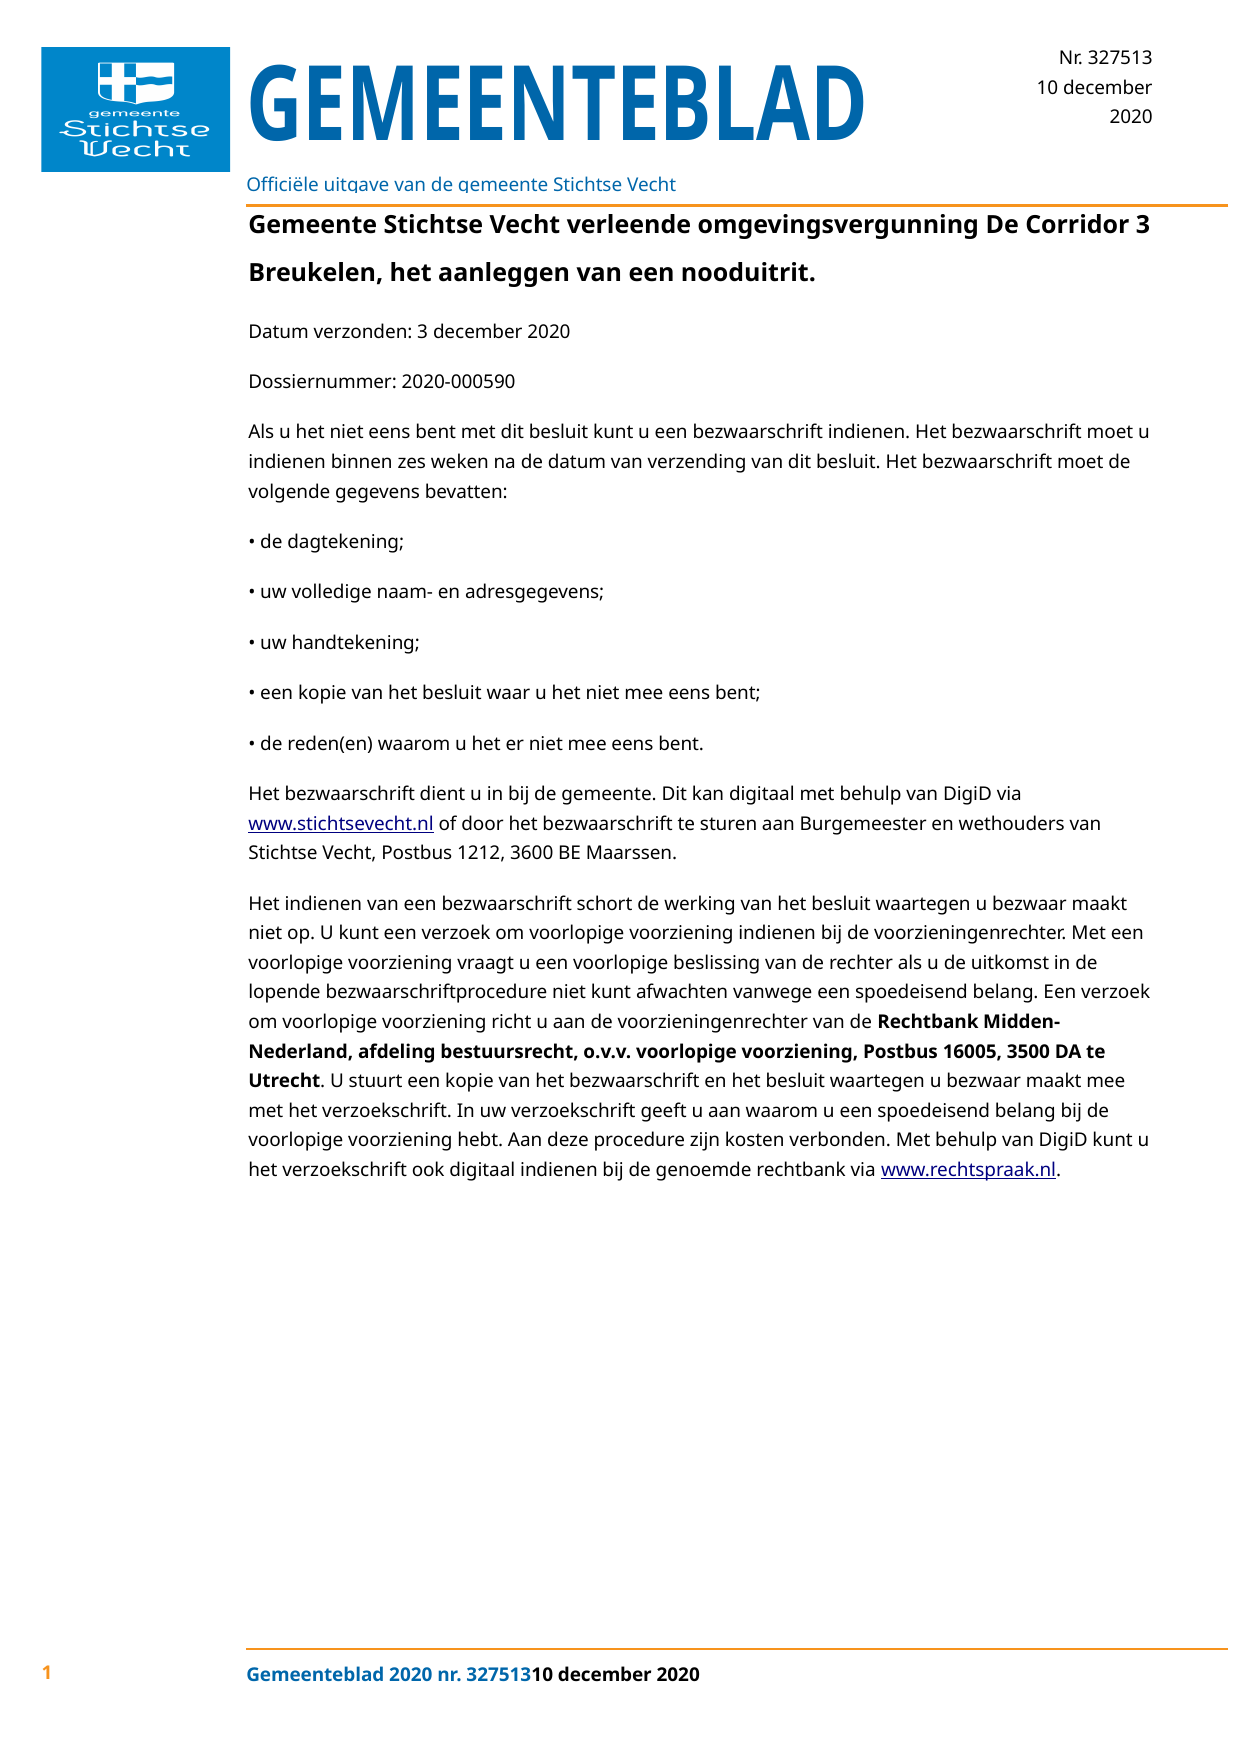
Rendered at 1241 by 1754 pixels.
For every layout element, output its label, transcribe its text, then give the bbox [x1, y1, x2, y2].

text Datum verzonden: 3 december 2020 [248, 318, 1152, 344]
text Het indienen van een bezwaarschrift schort de werking van het besluit waartegen u bezwaar maakt niet op. U kunt een verzoek om voorlopige voorziening indienen bij de voorzieningenrechter. Met een voorlopige voorziening vraagt u een voorlopige beslissing van de rechter als u de uitkomst in de lopende bezwaarschriftprocedure niet kunt afwachten vanwege een spoedeisend belang. Een verzoek om voorlopige voorziening richt u aan de voorzieningenrechter van de Rechtbank Midden-Nederland, afdeling bestuursrecht, o.v.v. voorlopige voorziening, Postbus 16005, 3500 DA te Utrecht. U stuurt een kopie van het bezwaarschrift en het besluit waartegen u bezwaar maakt mee met het verzoekschrift. In uw verzoekschrift geeft u aan waarom u een spoedeisend belang bij de voorlopige voorziening hebt. Aan deze procedure zijn kosten verbonden. Met behulp van DigiD kunt u het verzoekschrift ook digitaal indienen bij de genoemde rechtbank via www.rechtspraak.nl. [248, 890, 1152, 1182]
text • de reden(en) waarom u het er niet mee eens bent. [248, 730, 1152, 756]
text Het bezwaarschrift dient u in bij de gemeente. Dit kan digitaal met behulp van DigiD via www.stichtsevecht.nl of door het bezwaarschrift te sturen aan Burgemeester en wethouders van Stichtse Vecht, Postbus 1212, 3600 BE Maarssen. [248, 780, 1152, 865]
text Als u het niet eens bent met dit besluit kunt u een bezwaarschrift indienen. Het bezwaarschrift moet u indienen binnen zes weken na de datum van verzending van dit besluit. Het bezwaarschrift moet de volgende gegevens bevatten: [248, 419, 1152, 504]
picture [99, 63, 135, 101]
text • uw volledige naam- en adresgegevens; [248, 579, 1152, 604]
picture [137, 63, 174, 103]
text Dossiernummer: 2020-000590 [248, 368, 1152, 394]
text • een kopie van het besluit waar u het niet mee eens bent; [248, 679, 1152, 705]
text Gemeente Stichtse Vecht verleende omgevingsvergunning De Corridor 3 Breukelen, het aanleggen van een nooduitrit. [248, 207, 1152, 288]
text • de dagtekening; [248, 528, 1152, 554]
text • uw handtekening; [248, 629, 1152, 655]
